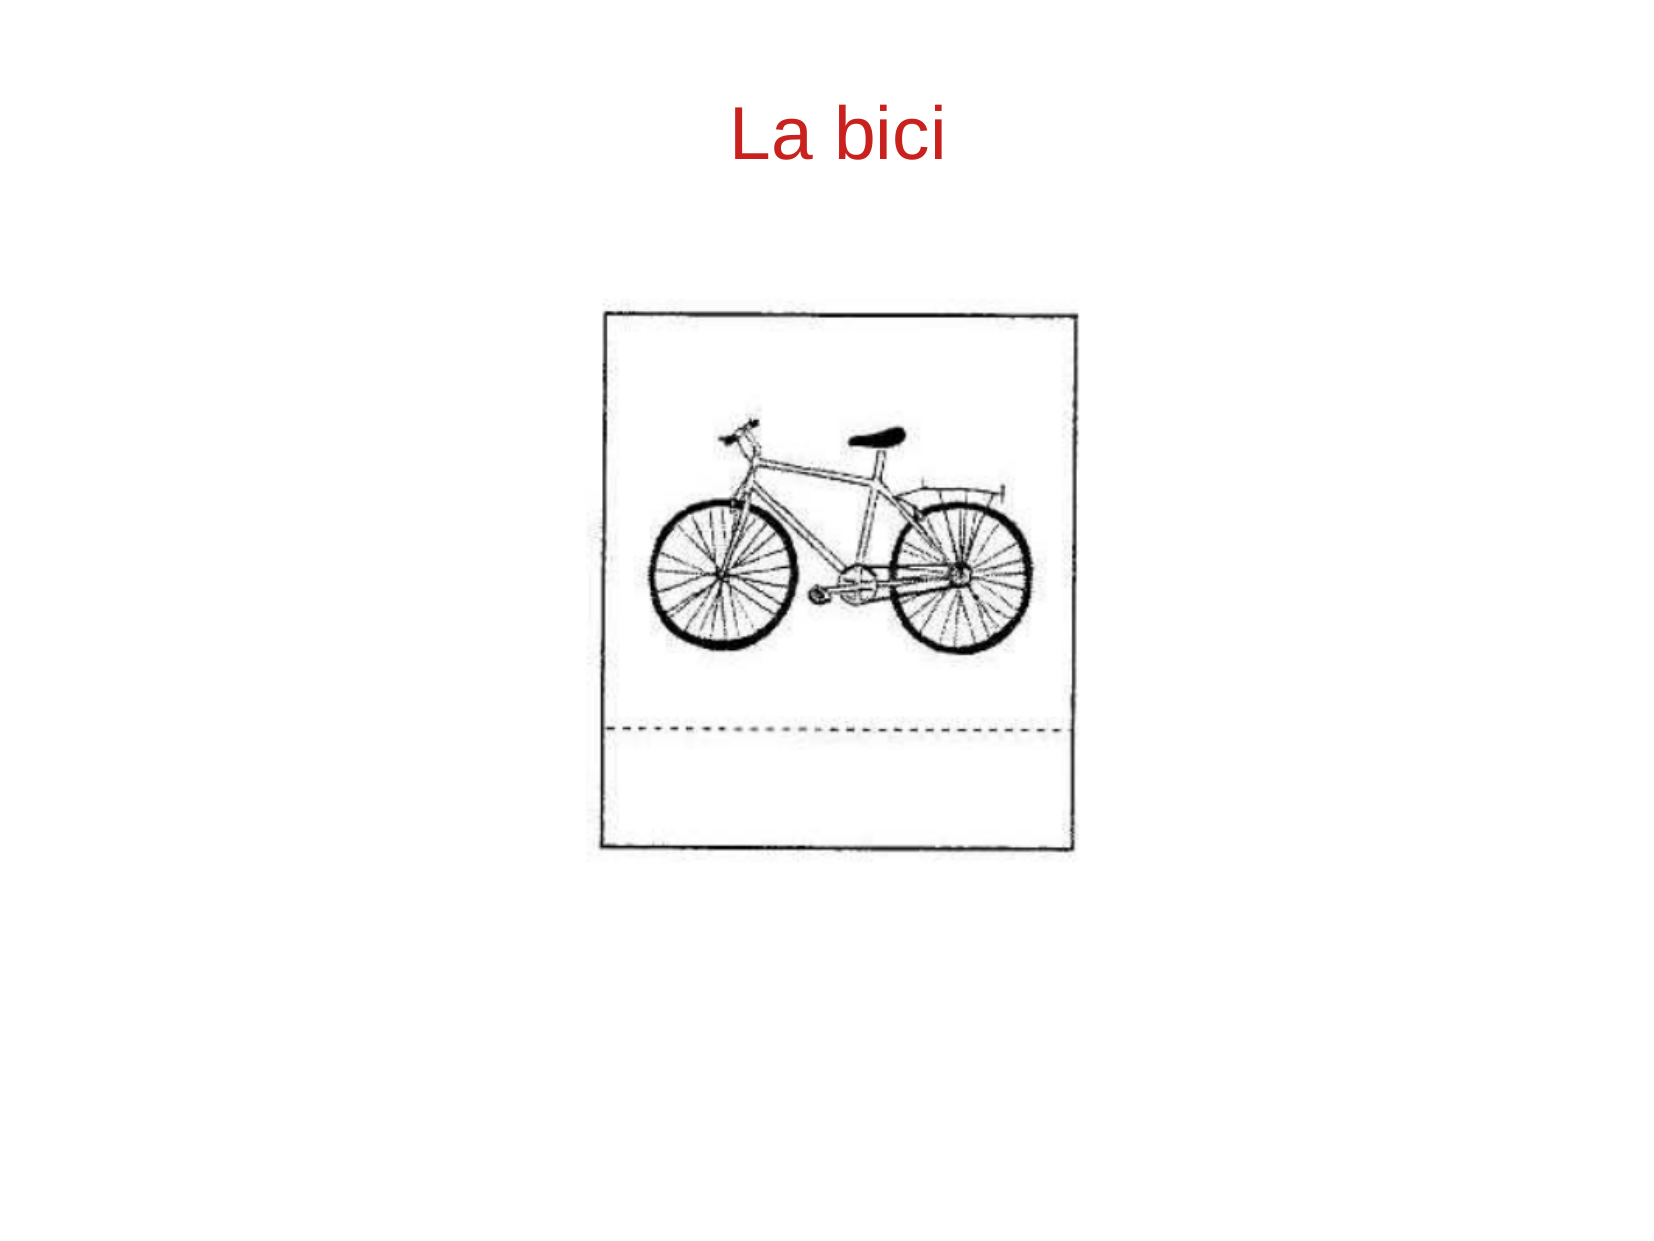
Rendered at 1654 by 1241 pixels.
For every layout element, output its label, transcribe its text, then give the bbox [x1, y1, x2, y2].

picture [581, 291, 1094, 873]
text_box La bici [389, 58, 1288, 201]
